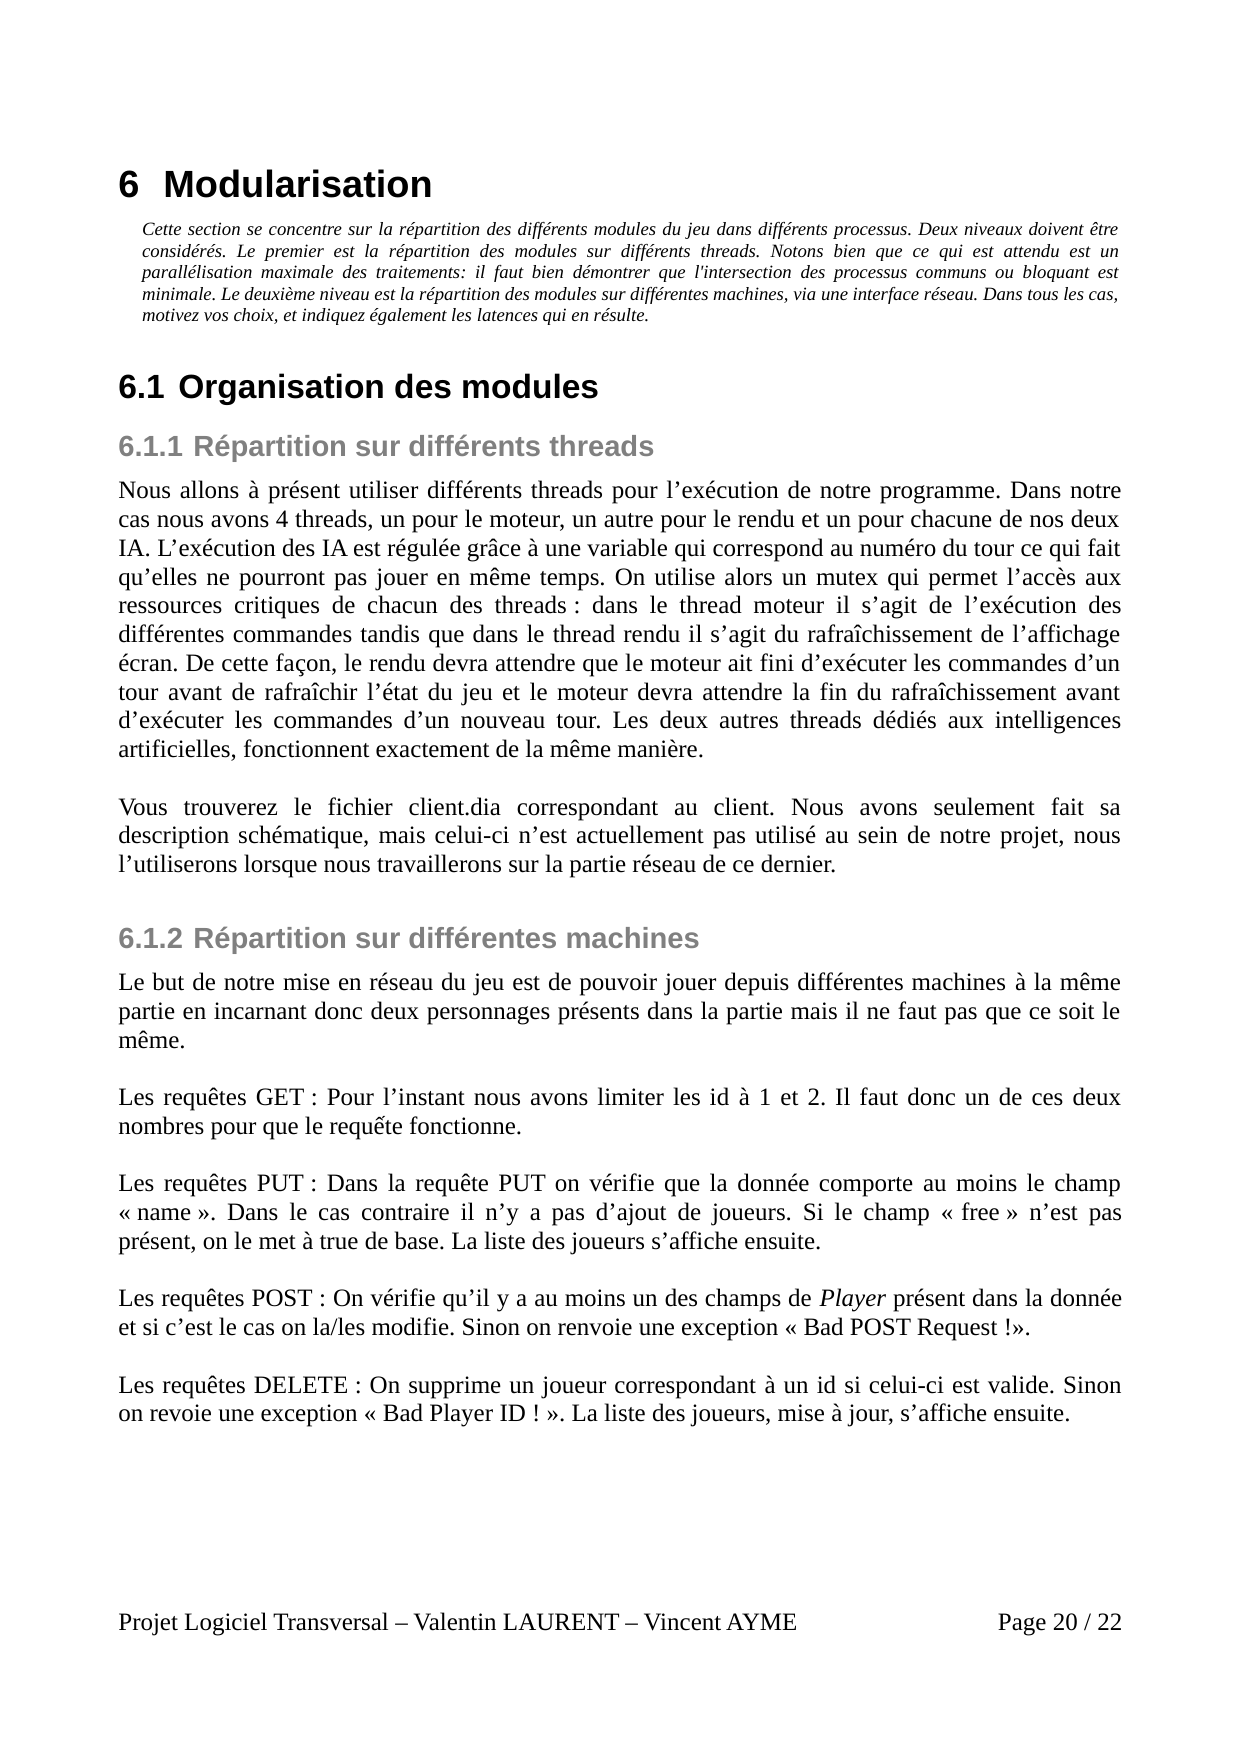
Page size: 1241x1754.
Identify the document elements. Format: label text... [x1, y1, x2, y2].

subtitle Répartition sur différents threads [118, 429, 1122, 463]
subtitle Répartition sur différentes machines [118, 921, 1122, 955]
text Vous trouverez le fichier client.dia correspondant au client. Nous avons seulement fait sa description schématique, mais celui-ci n’est actuellement pas utilisé au sein de notre projet, nous l’utiliserons lorsque nous travaillerons sur la partie réseau de ce dernier. [118, 792, 1122, 878]
text Les requêtes DELETE : On supprime un joueur correspondant à un id si celui-ci est valide. Sinon on revoie une exception « Bad Player ID ! ». La liste des joueurs, mise à jour, s’affiche ensuite. [118, 1370, 1122, 1427]
text Cette section se concentre sur la répartition des différents modules du jeu dans différents processus. Deux niveaux doivent être considérés. Le premier est la répartition des modules sur différents threads. Notons bien que ce qui est attendu est un parallélisation maximale des traitements: il faut bien démontrer que l'intersection des processus communs ou bloquant est minimale. Le deuxième niveau est la répartition des modules sur différentes machines, via une interface réseau. Dans tous les cas, motivez vos choix, et indiquez également les latences qui en résulte. [142, 218, 1122, 326]
subtitle Organisation des modules [118, 367, 1122, 406]
text Les requêtes PUT : Dans la requête PUT on vérifie que la donnée comporte au moins le champ « name ». Dans le cas contraire il n’y a pas d’ajout de joueurs. Si le champ « free » n’est pas présent, on le met à true de base. La liste des joueurs s’affiche ensuite. [118, 1168, 1122, 1255]
text Les requêtes GET : Pour l’instant nous avons limiter les id à 1 et 2. Il faut donc un de ces deux nombres pour que le requếte fonctionne. [118, 1082, 1122, 1140]
text Nous allons à présent utiliser différents threads pour l’exécution de notre programme. Dans notre cas nous avons 4 threads, un pour le moteur, un autre pour le rendu et un pour chacune de nos deux IA. L’exécution des IA est régulée grâce à une variable qui correspond au numéro du tour ce qui fait qu’elles ne pourront pas jouer en même temps. On utilise alors un mutex qui permet l’accès aux ressources critiques de chacun des threads : dans le thread moteur il s’agit de l’exécution des différentes commandes tandis que dans le thread rendu il s’agit du rafraîchissement de l’affichage écran. De cette façon, le rendu devra attendre que le moteur ait fini d’exécuter les commandes d’un tour avant de rafraîchir l’état du jeu et le moteur devra attendre la fin du rafraîchissement avant d’exécuter les commandes d’un nouveau tour. Les deux autres threads dédiés aux intelligences artificielles, fonctionnent exactement de la même manière. [118, 475, 1122, 763]
text Les requêtes POST : On vérifie qu’il y a au moins un des champs de Player présent dans la donnée et si c’est le cas on la/les modifie. Sinon on renvoie une exception « Bad POST Request !». [118, 1283, 1122, 1341]
text Le but de notre mise en réseau du jeu est de pouvoir jouer depuis différentes machines à la même partie en incarnant donc deux personnages présents dans la partie mais il ne faut pas que ce soit le même. [118, 967, 1122, 1053]
subtitle Modularisation [118, 143, 1122, 205]
